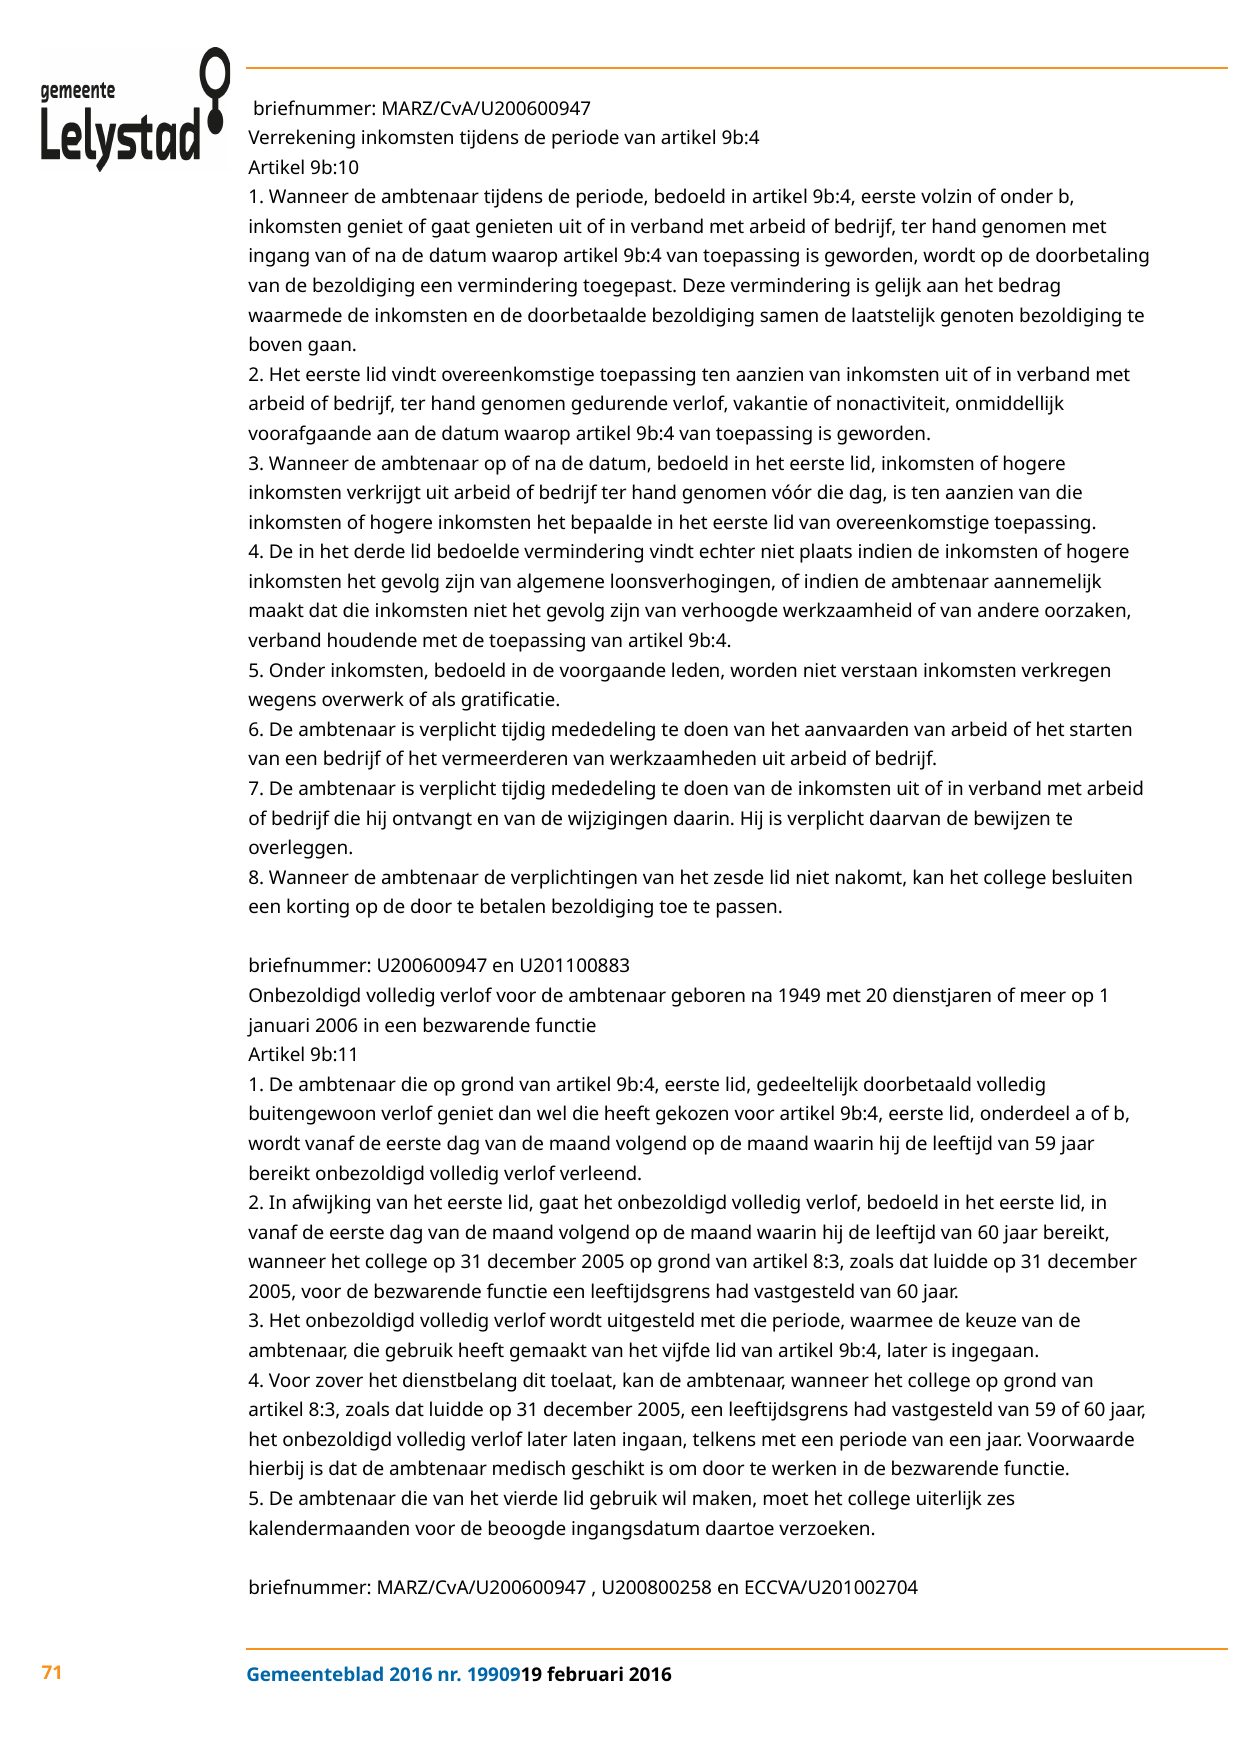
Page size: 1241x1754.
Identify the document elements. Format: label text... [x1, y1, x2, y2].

picture [41, 47, 231, 172]
text 2. Het eerste lid vindt overeenkomstige toepassing ten aanzien van inkomsten uit of in verband met arbeid of bedrijf, ter hand genomen gedurende verlof, vakantie of nonactiviteit, onmiddellijk voorafgaande aan de datum waarop artikel 9b:4 van toepassing is geworden. [248, 361, 1152, 446]
text 4. De in het derde lid bedoelde vermindering vindt echter niet plaats indien de inkomsten of hogere inkomsten het gevolg zijn van algemene loonsverhogingen, of indien de ambtenaar aannemelijk maakt dat die inkomsten niet het gevolg zijn van verhoogde werkzaamheid of van andere oorzaken, verband houdende met de toepassing van artikel 9b:4. [248, 538, 1152, 653]
text 5. Onder inkomsten, bedoeld in de voorgaande leden, worden niet verstaan inkomsten verkregen wegens overwerk of als gratificatie. [248, 657, 1152, 712]
text Verrekening inkomsten tijdens de periode van artikel 9b:4 [248, 124, 1152, 150]
text briefnummer: MARZ/CvA/U200600947 [248, 95, 1152, 121]
text 5. De ambtenaar die van het vierde lid gebruik wil maken, moet het college uiterlijk zes kalendermaanden voor de beoogde ingangsdatum daartoe verzoeken. [248, 1485, 1152, 1541]
text 6. De ambtenaar is verplicht tijdig mededeling te doen van het aanvaarden van arbeid of het starten van een bedrijf of het vermeerderen van werkzaamheden uit arbeid of bedrijf. [248, 716, 1152, 771]
text 4. Voor zover het dienstbelang dit toelaat, kan de ambtenaar, wanneer het college op grond van artikel 8:3, zoals dat luidde op 31 december 2005, een leeftijdsgrens had vastgesteld van 59 of 60 jaar, het onbezoldigd volledig verlof later laten ingaan, telkens met een periode van een jaar. Voorwaarde hierbij is dat de ambtenaar medisch geschikt is om door te werken in de bezwarende functie. [248, 1367, 1152, 1481]
text 1. Wanneer de ambtenaar tijdens de periode, bedoeld in artikel 9b:4, eerste volzin of onder b, inkomsten geniet of gaat genieten uit of in verband met arbeid of bedrijf, ter hand genomen met ingang van of na de datum waarop artikel 9b:4 van toepassing is geworden, wordt op de doorbetaling van de bezoldiging een vermindering toegepast. Deze vermindering is gelijk aan het bedrag waarmede de inkomsten en de doorbetaalde bezoldiging samen de laatstelijk genoten bezoldiging te boven gaan. [248, 183, 1152, 357]
text briefnummer: MARZ/CvA/U200600947 , U200800258 en ECCVA/U201002704 [248, 1574, 1152, 1600]
text 8. Wanneer de ambtenaar de verplichtingen van het zesde lid niet nakomt, kan het college besluiten een korting op de door te betalen bezoldiging toe te passen. [248, 864, 1152, 919]
text Onbezoldigd volledig verlof voor de ambtenaar geboren na 1949 met 20 dienstjaren of meer op 1 januari 2006 in een bezwarende functie [248, 982, 1152, 1038]
text briefnummer: U200600947 en U201100883 [248, 953, 1152, 978]
text 3. Het onbezoldigd volledig verlof wordt uitgesteld met die periode, waarmee de keuze van de ambtenaar, die gebruik heeft gemaakt van het vijfde lid van artikel 9b:4, later is ingegaan. [248, 1308, 1152, 1363]
text Artikel 9b:10 [248, 154, 1152, 180]
text 7. De ambtenaar is verplicht tijdig mededeling te doen van de inkomsten uit of in verband met arbeid of bedrijf die hij ontvangt en van de wijzigingen daarin. Hij is verplicht daarvan de bewijzen te overleggen. [248, 775, 1152, 860]
text 1. De ambtenaar die op grond van artikel 9b:4, eerste lid, gedeeltelijk doorbetaald volledig buitengewoon verlof geniet dan wel die heeft gekozen voor artikel 9b:4, eerste lid, onderdeel a of b, wordt vanaf de eerste dag van de maand volgend op de maand waarin hij de leeftijd van 59 jaar bereikt onbezoldigd volledig verlof verleend. [248, 1071, 1152, 1186]
text 3. Wanneer de ambtenaar op of na de datum, bedoeld in het eerste lid, inkomsten of hogere inkomsten verkrijgt uit arbeid of bedrijf ter hand genomen vóór die dag, is ten aanzien van die inkomsten of hogere inkomsten het bepaalde in het eerste lid van overeenkomstige toepassing. [248, 450, 1152, 535]
text Artikel 9b:11 [248, 1041, 1152, 1067]
text 2. In afwijking van het eerste lid, gaat het onbezoldigd volledig verlof, bedoeld in het eerste lid, in vanaf de eerste dag van de maand volgend op de maand waarin hij de leeftijd van 60 jaar bereikt, wanneer het college op 31 december 2005 op grond van artikel 8:3, zoals dat luidde op 31 december 2005, voor de bezwarende functie een leeftijdsgrens had vastgesteld van 60 jaar. [248, 1189, 1152, 1304]
